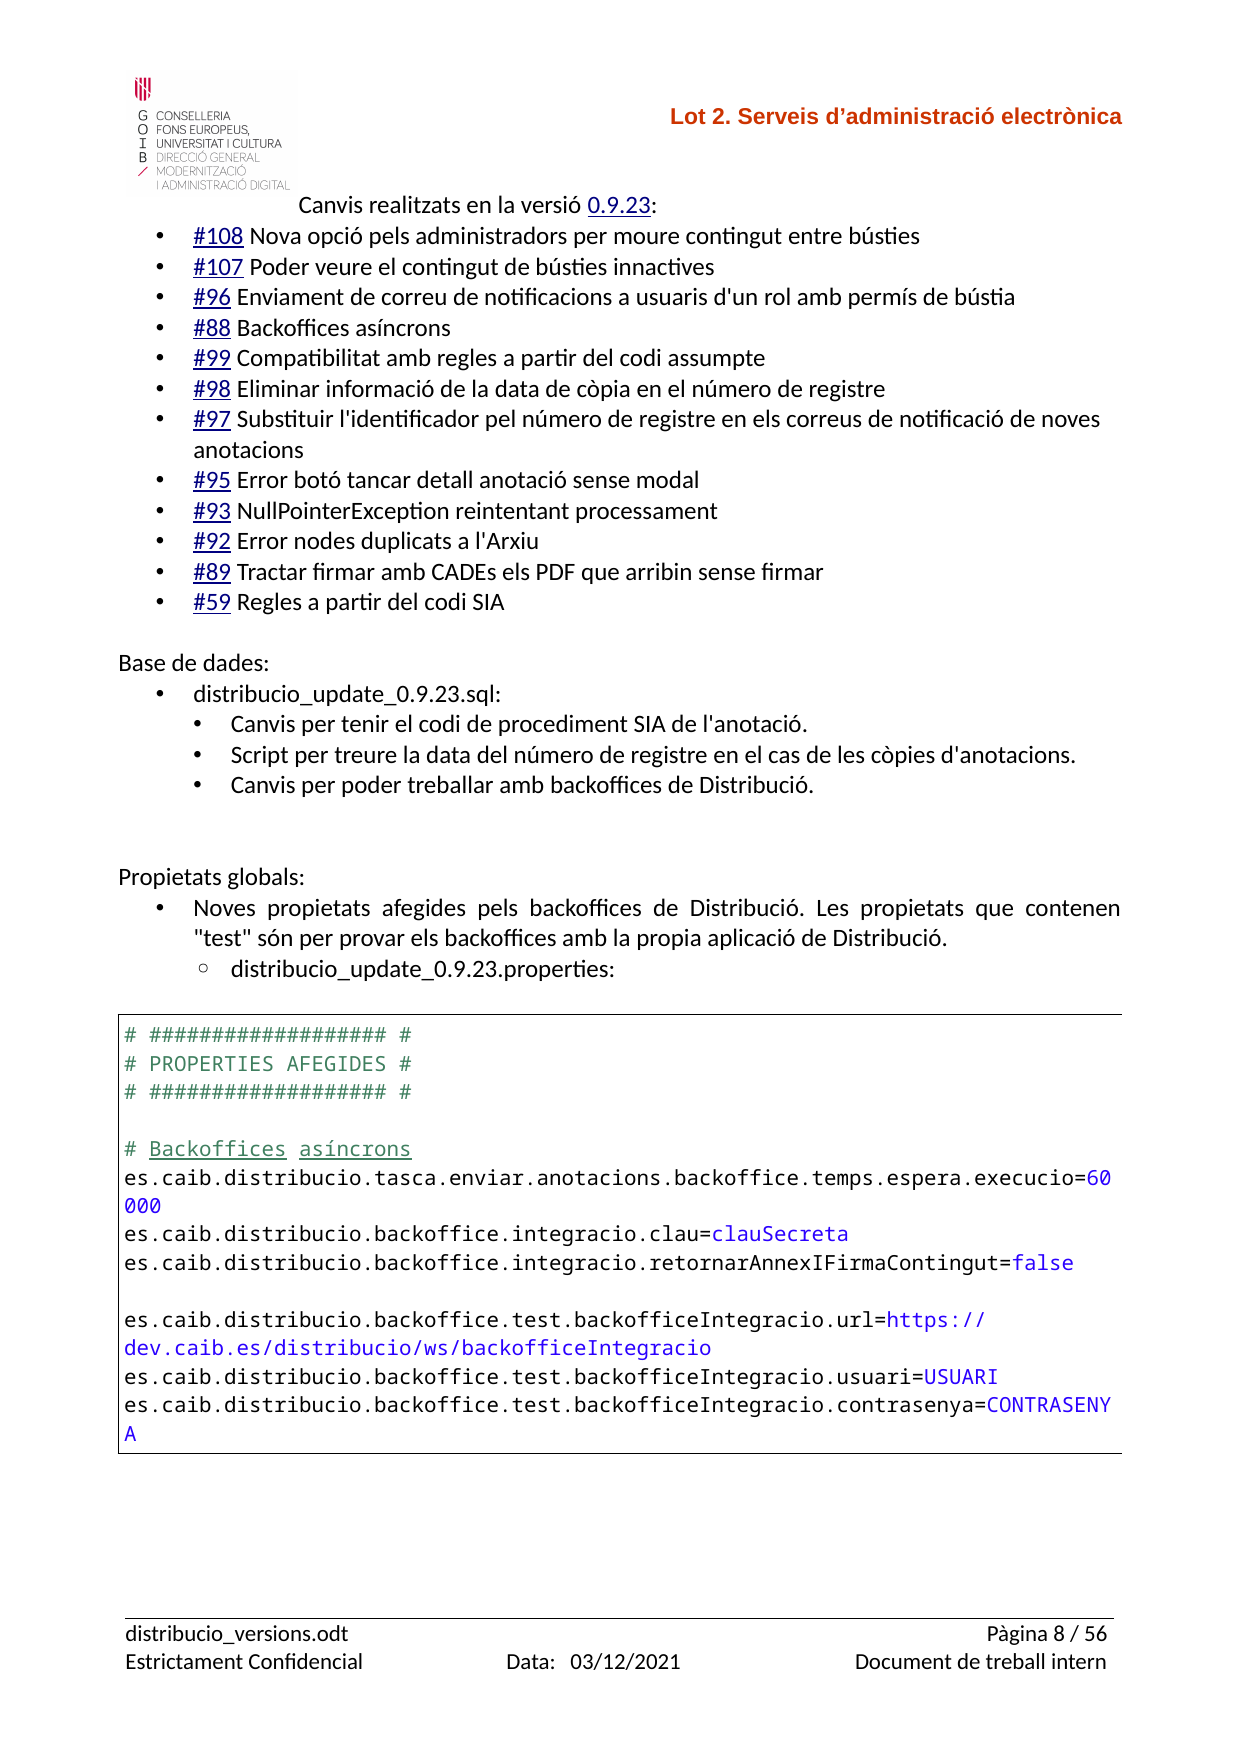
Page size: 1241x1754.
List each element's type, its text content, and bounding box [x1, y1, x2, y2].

text Base de dades: [118, 647, 1122, 678]
list Canvis per tenir el codi de procediment SIA de l'anotació. [193, 708, 1122, 739]
text Propietats globals: [118, 861, 1122, 892]
list #59 Regles a partir del codi SIA [156, 586, 1122, 617]
list #88 Backoffices asíncrons [156, 312, 1122, 342]
list #93 NullPointerException reintentant processament [156, 495, 1122, 525]
list #107 Poder veure el contingut de bústies innactives [156, 251, 1122, 281]
list #98 Eliminar informació de la data de còpia en el número de registre [156, 373, 1122, 403]
text Canvis realitzats en la versió 0.9.23: [118, 190, 1122, 220]
list Canvis per poder treballar amb backoffices de Distribució. [193, 769, 1122, 800]
list #99 Compatibilitat amb regles a partir del codi assumpte [156, 342, 1122, 373]
table_header # ################### # # PROPERTIES AFEGIDES # # ################### # # Backoffices asíncrons es.caib.distribucio.tasca.enviar.anotacions.backoffice.temps.espera.execucio=60000 es.caib.distribucio.backoffice.integracio.clau=clauSecreta es.caib.distribucio.backoffice.integracio.retornarAnnexIFirmaContingut=false es.caib.distribucio.backoffice.test.backofficeIntegracio.url=https://dev.caib.es/distribucio/ws/backofficeIntegracio es.caib.distribucio.backoffice.test.backofficeIntegracio.usuari=USUARI es.caib.distribucio.backoffice.test.backofficeIntegracio.contrasenya=CONTRASENYA [119, 1015, 1122, 1453]
list Script per treure la data del número de registre en el cas de les còpies d'anotacions. [193, 739, 1122, 769]
list Noves propietats afegides pels backoffices de Distribució. Les propietats que contenen "test" són per provar els backoffices amb la propia aplicació de Distribució. [156, 892, 1122, 953]
list #92 Error nodes duplicats a l'Arxiu [156, 525, 1122, 556]
list #95 Error botó tancar detall anotació sense modal [156, 464, 1122, 495]
list distribucio_update_0.9.23.properties: [193, 953, 1122, 983]
picture [126, 70, 299, 197]
list distribucio_update_0.9.23.sql: [156, 678, 1122, 708]
list #108 Nova opció pels administradors per moure contingut entre bústies [156, 220, 1122, 251]
list #89 Tractar firmar amb CADEs els PDF que arribin sense firmar [156, 556, 1122, 586]
list #97 Substituir l'identificador pel número de registre en els correus de notificació de noves anotacions [156, 403, 1122, 464]
list #96 Enviament de correu de notificacions a usuaris d'un rol amb permís de bústia [156, 281, 1122, 312]
